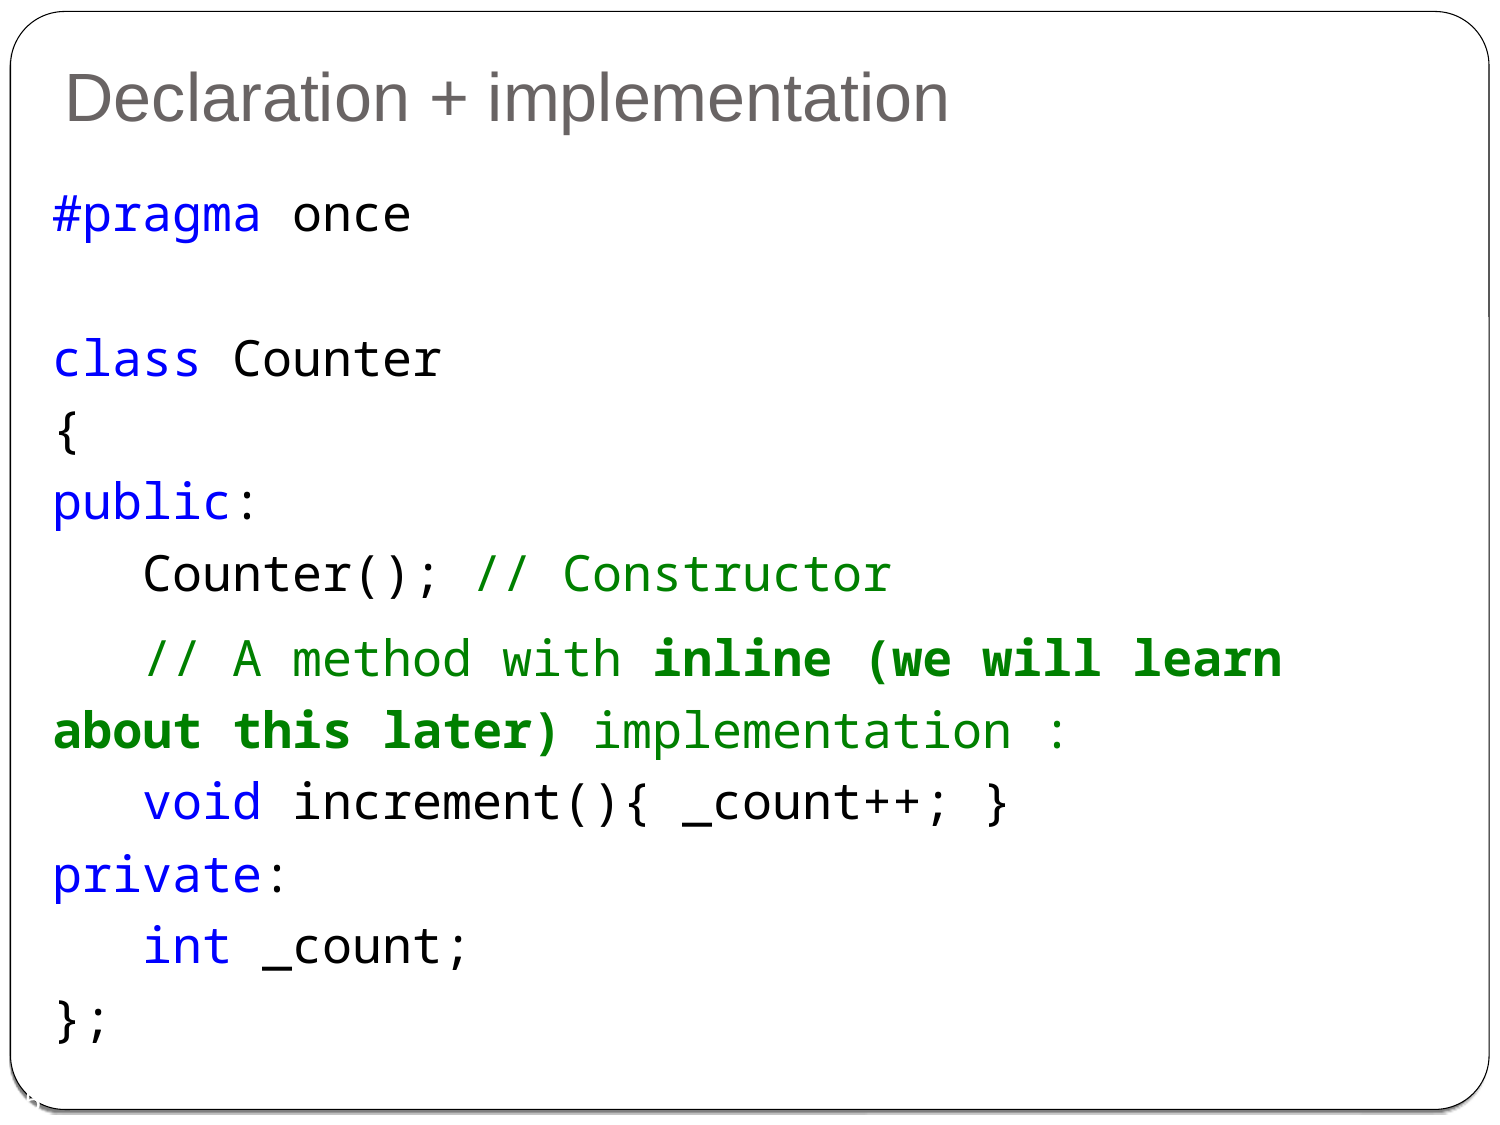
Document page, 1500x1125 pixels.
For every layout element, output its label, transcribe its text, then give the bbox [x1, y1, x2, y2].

slide_number [0, 1074, 50, 1125]
list #pragma once class Counter { public: Counter(); // Constructor // A method with inline (we will learn about this later) implementation : void increment(){ _count++; } private: int _count; }; [37, 162, 1463, 1088]
title Declaration + implementation [50, 45, 1450, 150]
